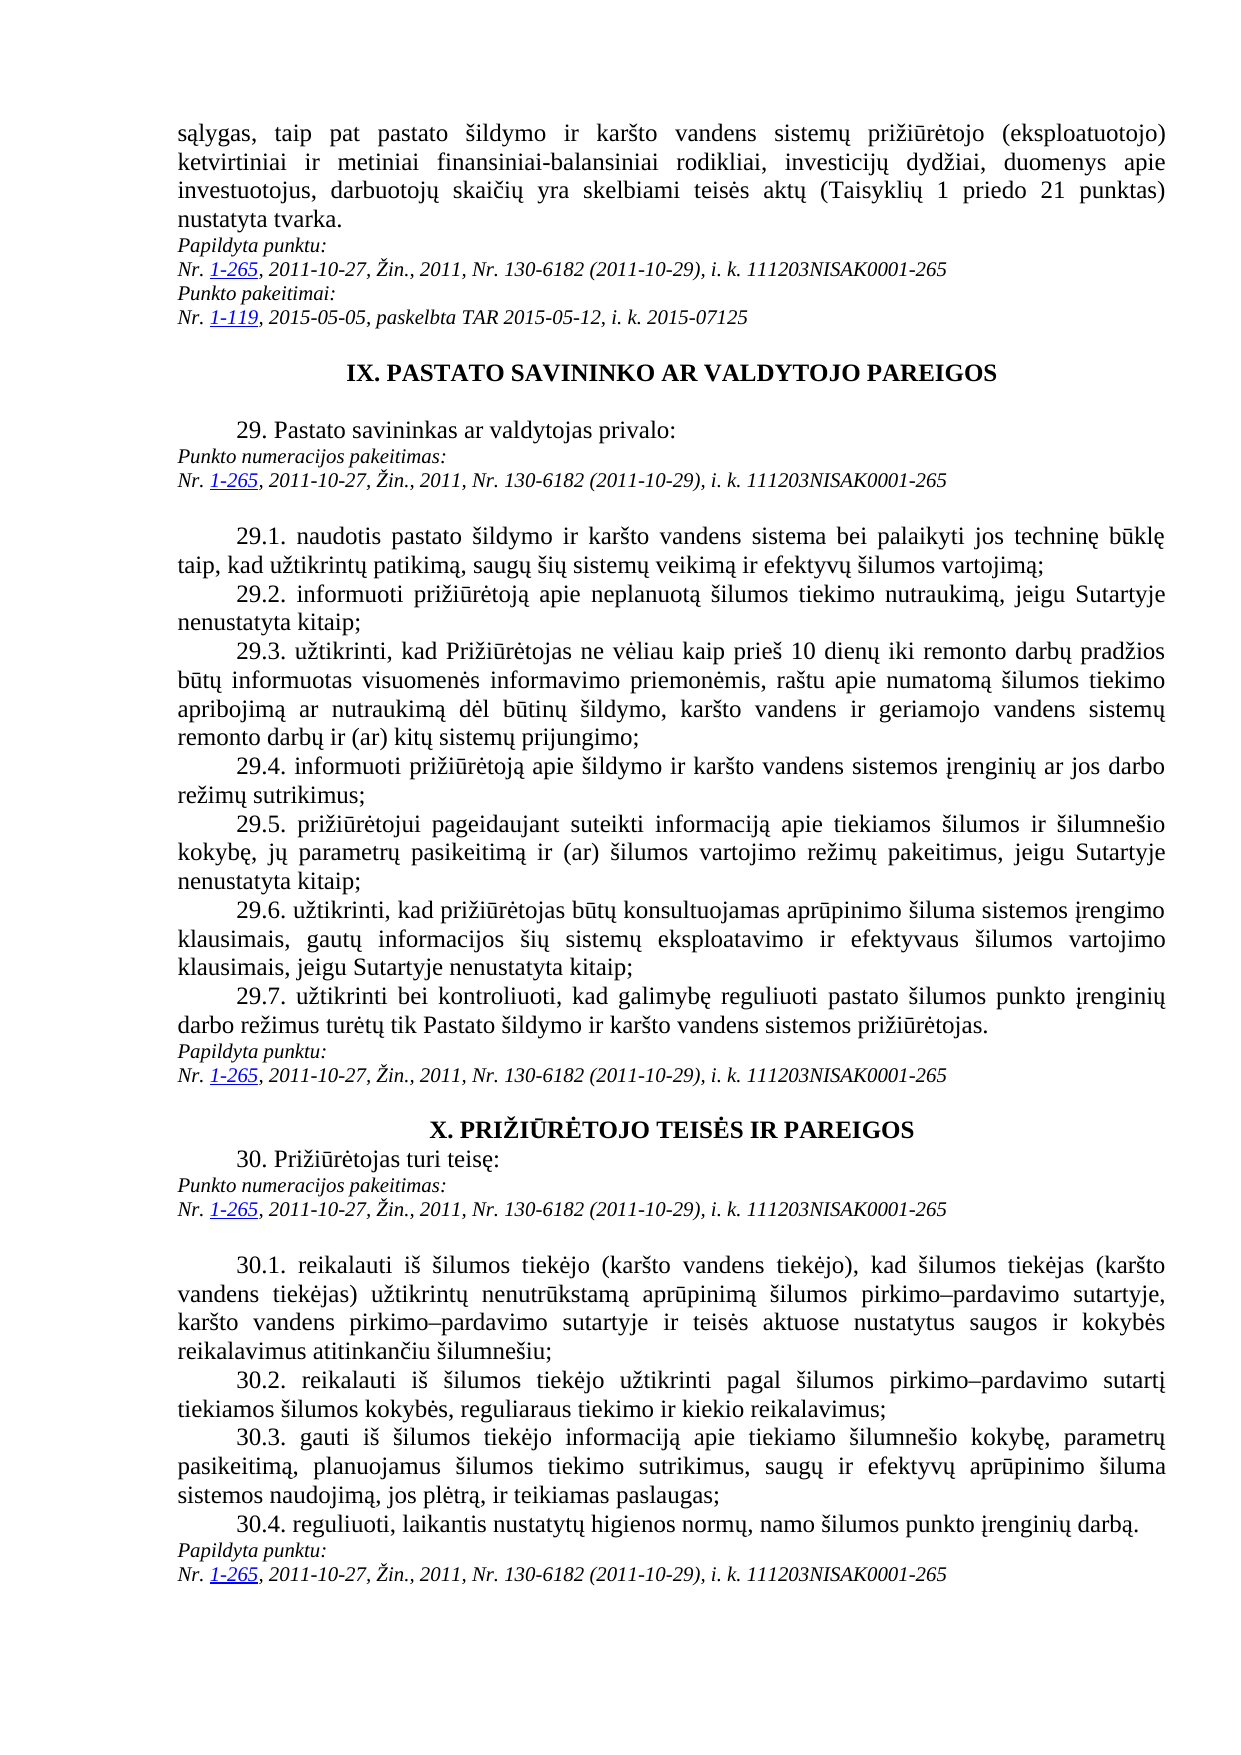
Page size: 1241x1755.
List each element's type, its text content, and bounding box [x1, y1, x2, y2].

text iX. pastato savininkO ar Valdytojo PAREIGOS [177, 358, 1166, 387]
text 29.6. užtikrinti, kad prižiūrėtojas būtų konsultuojamas aprūpinimo šiluma sistemos įrengimo klausimais, gautų informacijos šių sistemų eksploatavimo ir efektyvaus šilumos vartojimo klausimais, jeigu Sutartyje nenustatyta kitaip; [177, 895, 1166, 981]
text 30.4. reguliuoti, laikantis nustatytų higienos normų, namo šilumos punkto įrenginių darbą. [177, 1509, 1166, 1537]
text 30.1. reikalauti iš šilumos tiekėjo (karšto vandens tiekėjo), kad šilumos tiekėjas (karšto vandens tiekėjas) užtikrintų nenutrūkstamą aprūpinimą šilumos pirkimo–pardavimo sutartyje, karšto vandens pirkimo–pardavimo sutartyje ir teisės aktuose nustatytus saugos ir kokybės reikalavimus atitinkančiu šilumnešiu; [177, 1250, 1166, 1365]
text Nr. 1-265, 2011-10-27, Žin., 2011, Nr. 130-6182 (2011-10-29), i. k. 111203NISAK0001-265 [177, 1562, 1166, 1586]
text Punkto numeracijos pakeitimas: [177, 444, 1166, 468]
text 29. Pastato savininkas ar valdytojas privalo: [177, 416, 1166, 444]
text Nr. 1-119, 2015-05-05, paskelbta TAR 2015-05-12, i. k. 2015-07125 [177, 305, 1166, 329]
text Nr. 1-265, 2011-10-27, Žin., 2011, Nr. 130-6182 (2011-10-29), i. k. 111203NISAK0001-265 [177, 1063, 1166, 1087]
text 29.1. naudotis pastato šildymo ir karšto vandens sistema bei palaikyti jos techninę būklę taip, kad užtikrintų patikimą, saugų šių sistemų veikimą ir efektyvų šilumos vartojimą; [177, 521, 1166, 579]
text Nr. 1-265, 2011-10-27, Žin., 2011, Nr. 130-6182 (2011-10-29), i. k. 111203NISAK0001-265 [177, 468, 1166, 492]
text Punkto numeracijos pakeitimas: [177, 1173, 1166, 1197]
text Papildyta punktu: [177, 1537, 1166, 1562]
text 30. Prižiūrėtojas turi teisę: [177, 1144, 1166, 1173]
text 30.3. gauti iš šilumos tiekėjo informaciją apie tiekiamo šilumnešio kokybę, parametrų pasikeitimą, planuojamus šilumos tiekimo sutrikimus, saugų ir efektyvų aprūpinimo šiluma sistemos naudojimą, jos plėtrą, ir teikiamas paslaugas; [177, 1422, 1166, 1509]
text Nr. 1-265, 2011-10-27, Žin., 2011, Nr. 130-6182 (2011-10-29), i. k. 111203NISAK0001-265 [177, 257, 1166, 281]
text Papildyta punktu: [177, 233, 1166, 257]
text X. PRIŽIŪRĖTOJO TEISĖS IR PAREIGOS [177, 1116, 1166, 1144]
text Nr. 1-265, 2011-10-27, Žin., 2011, Nr. 130-6182 (2011-10-29), i. k. 111203NISAK0001-265 [177, 1197, 1166, 1221]
text 29.4. informuoti prižiūrėtoją apie šildymo ir karšto vandens sistemos įrenginių ar jos darbo režimų sutrikimus; [177, 751, 1166, 809]
text 30.2. reikalauti iš šilumos tiekėjo užtikrinti pagal šilumos pirkimo–pardavimo sutartį tiekiamos šilumos kokybės, reguliaraus tiekimo ir kiekio reikalavimus; [177, 1365, 1166, 1422]
text sąlygas, taip pat pastato šildymo ir karšto vandens sistemų prižiūrėtojo (eksploatuotojo) ketvirtiniai ir metiniai finansiniai-balansiniai rodikliai, investicijų dydžiai, duomenys apie investuotojus, darbuotojų skaičių yra skelbiami teisės aktų (Taisyklių 1 priedo 21 punktas) nustatyta tvarka. [177, 118, 1166, 233]
text 29.2. informuoti prižiūrėtoją apie neplanuotą šilumos tiekimo nutraukimą, jeigu Sutartyje nenustatyta kitaip; [177, 579, 1166, 636]
text 29.7. užtikrinti bei kontroliuoti, kad galimybę reguliuoti pastato šilumos punkto įrenginių darbo režimus turėtų tik Pastato šildymo ir karšto vandens sistemos prižiūrėtojas. [177, 981, 1166, 1039]
text 29.3. užtikrinti, kad Prižiūrėtojas ne vėliau kaip prieš 10 dienų iki remonto darbų pradžios būtų informuotas visuomenės informavimo priemonėmis, raštu apie numatomą šilumos tiekimo apribojimą ar nutraukimą dėl būtinų šildymo, karšto vandens ir geriamojo vandens sistemų remonto darbų ir (ar) kitų sistemų prijungimo; [177, 636, 1166, 751]
text 29.5. prižiūrėtojui pageidaujant suteikti informaciją apie tiekiamos šilumos ir šilumnešio kokybę, jų parametrų pasikeitimą ir (ar) šilumos vartojimo režimų pakeitimus, jeigu Sutartyje nenustatyta kitaip; [177, 809, 1166, 895]
text Punkto pakeitimai: [177, 281, 1166, 305]
text Papildyta punktu: [177, 1039, 1166, 1063]
